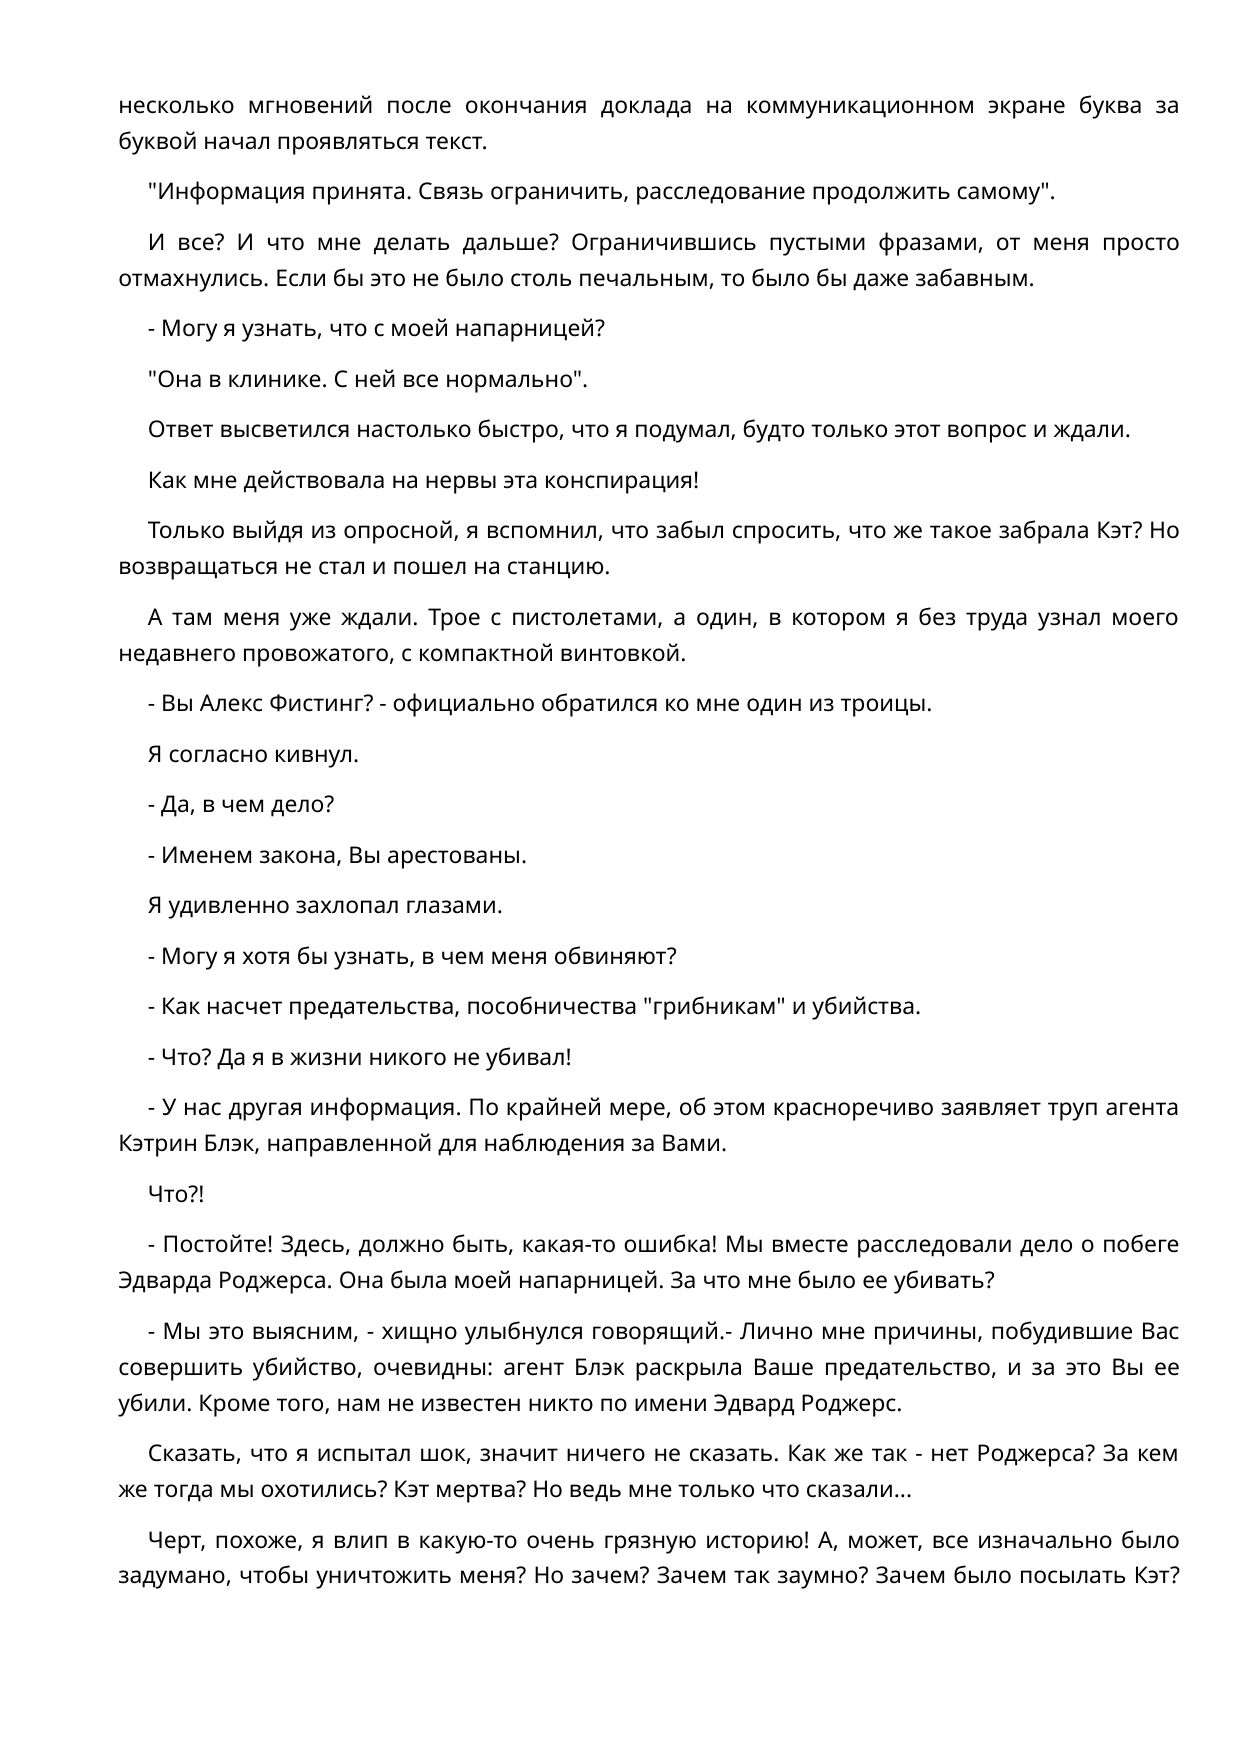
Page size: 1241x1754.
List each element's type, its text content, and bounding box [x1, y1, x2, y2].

text А там меня уже ждали. Трое с пистолетами, а один, в котором я без труда узнал моего недавнего провожатого, с компактной винтовкой. [118, 601, 1181, 668]
text - Могу я узнать, что с моей напарницей? [118, 312, 1181, 343]
text несколько мгновений после окончания доклада на коммуникационном экране буква за буквой начал проявляться текст. [118, 89, 1181, 156]
text Я удивленно захлопал глазами. [118, 889, 1181, 920]
text - Именем закона, Вы арестованы. [118, 839, 1181, 870]
text - У нас другая информация. По крайней мере, об этом красноречиво заявляет труп агента Кэтрин Блэк, направленной для наблюдения за Вами. [118, 1091, 1181, 1158]
text Сказать, что я испытал шок, значит ничего не сказать. Как же так - нет Роджерса? За кем же тогда мы охотились? Кэт мертва? Но ведь мне только что сказали... [118, 1437, 1181, 1504]
text "Информация принята. Связь ограничить, расследование продолжить самому". [118, 175, 1181, 206]
text И все? И что мне делать дальше? Ограничившись пустыми фразами, от меня просто отмахнулись. Если бы это не было столь печальным, то было бы даже забавным. [118, 226, 1181, 293]
text Только выйдя из опросной, я вспомнил, что забыл спросить, что же такое забрала Кэт? Но возвращаться не стал и пошел на станцию. [118, 514, 1181, 581]
text - Как насчет предательства, пособничества "грибникам" и убийства. [118, 990, 1181, 1021]
text Как мне действовала на нервы эта конспирация! [118, 464, 1181, 495]
text - Вы Алекс Фистинг? - официально обратился ко мне один из троицы. [118, 687, 1181, 718]
text "Она в клинике. С ней все нормально". [118, 363, 1181, 394]
text - Что? Да я в жизни никого не убивал! [118, 1041, 1181, 1072]
text Я согласно кивнул. [118, 738, 1181, 769]
text - Да, в чем дело? [118, 788, 1181, 819]
text - Могу я хотя бы узнать, в чем меня обвиняют? [118, 940, 1181, 971]
text Что?! [118, 1178, 1181, 1209]
text - Мы это выясним, - хищно улыбнулся говорящий.- Лично мне причины, побудившие Вас совершить убийство, очевидны: агент Блэк раскрыла Ваше предательство, и за это Вы ее убили. Кроме того, нам не известен никто по имени Эдвард Роджерс. [118, 1315, 1181, 1418]
text Черт, похоже, я влип в какую-то очень грязную историю! А, может, все изначально было задумано, чтобы уничтожить меня? Но зачем? Зачем так заумно? Зачем было посылать Кэт? [118, 1523, 1181, 1591]
text Ответ высветился настолько быстро, что я подумал, будто только этот вопрос и ждали. [118, 413, 1181, 444]
text - Постойте! Здесь, должно быть, какая-то ошибка! Мы вместе расследовали дело о побеге Эдварда Роджерса. Она была моей напарницей. За что мне было ее убивать? [118, 1228, 1181, 1295]
